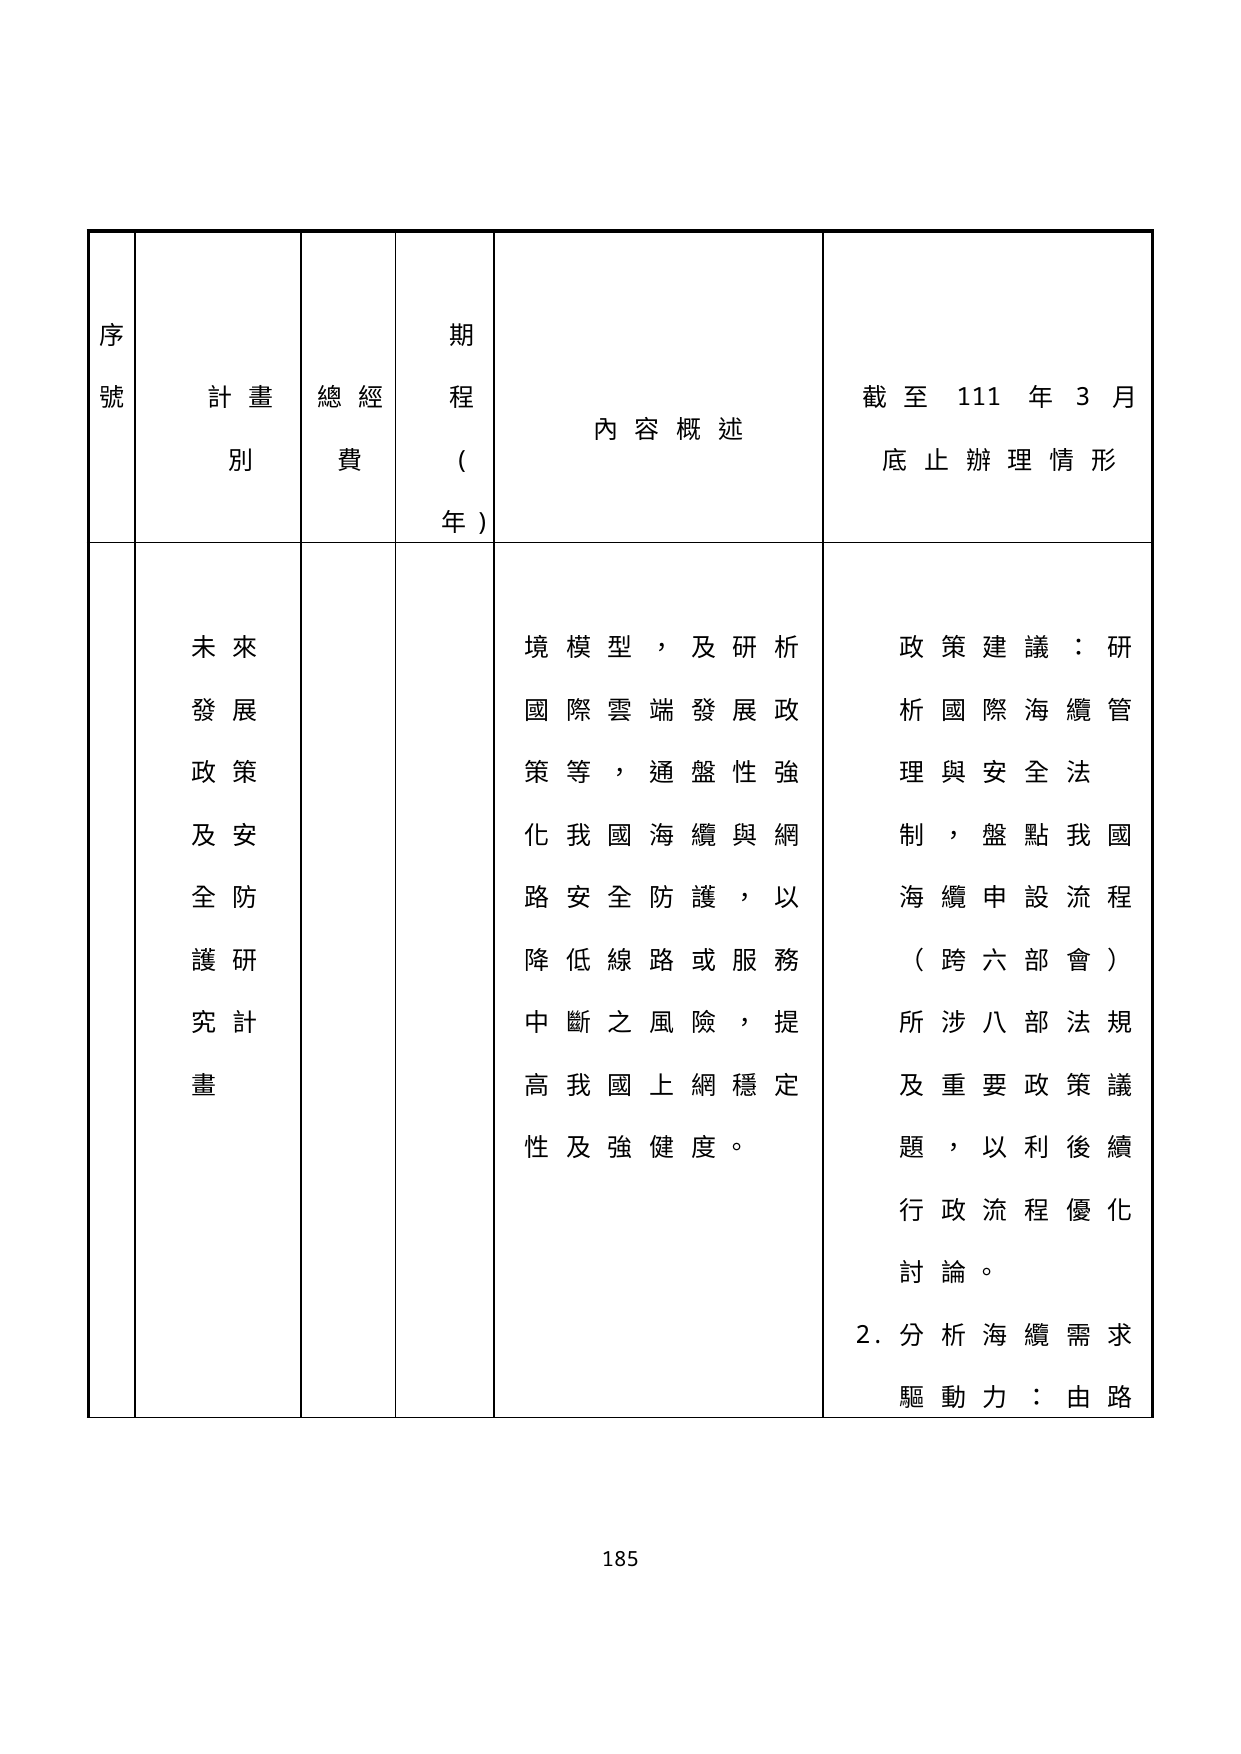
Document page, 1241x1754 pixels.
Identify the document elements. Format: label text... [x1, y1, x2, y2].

table_header 截至111年3月底止辦理情形 [824, 233, 1151, 542]
table_cell [302, 543, 395, 1417]
table_cell [90, 543, 134, 1417]
table_cell [396, 543, 493, 1417]
table_cell 政策建議：研析國際海纜管理與安全法制，盤點我國海纜申設流程（跨六部會）所涉八部法規及重要政策議題，以利後續行政流程優化討論。 2.分析海纜需求驅動力：由路 [824, 543, 1151, 1417]
table_cell 未來發展政策及安全防護研究計畫 [136, 543, 300, 1417]
table_header 期程(年) [396, 233, 493, 542]
table_header 內容概述 [495, 233, 822, 542]
table_header 總經費 [302, 233, 395, 542]
table_header 計畫別 [136, 233, 300, 542]
table_header 序號 [90, 233, 134, 542]
table_cell 境模型，及研析國際雲端發展政策等，通盤性強化我國海纜與網路安全防護，以降低線路或服務中斷之風險，提高我國上網穩定性及強健度。 [495, 543, 822, 1417]
